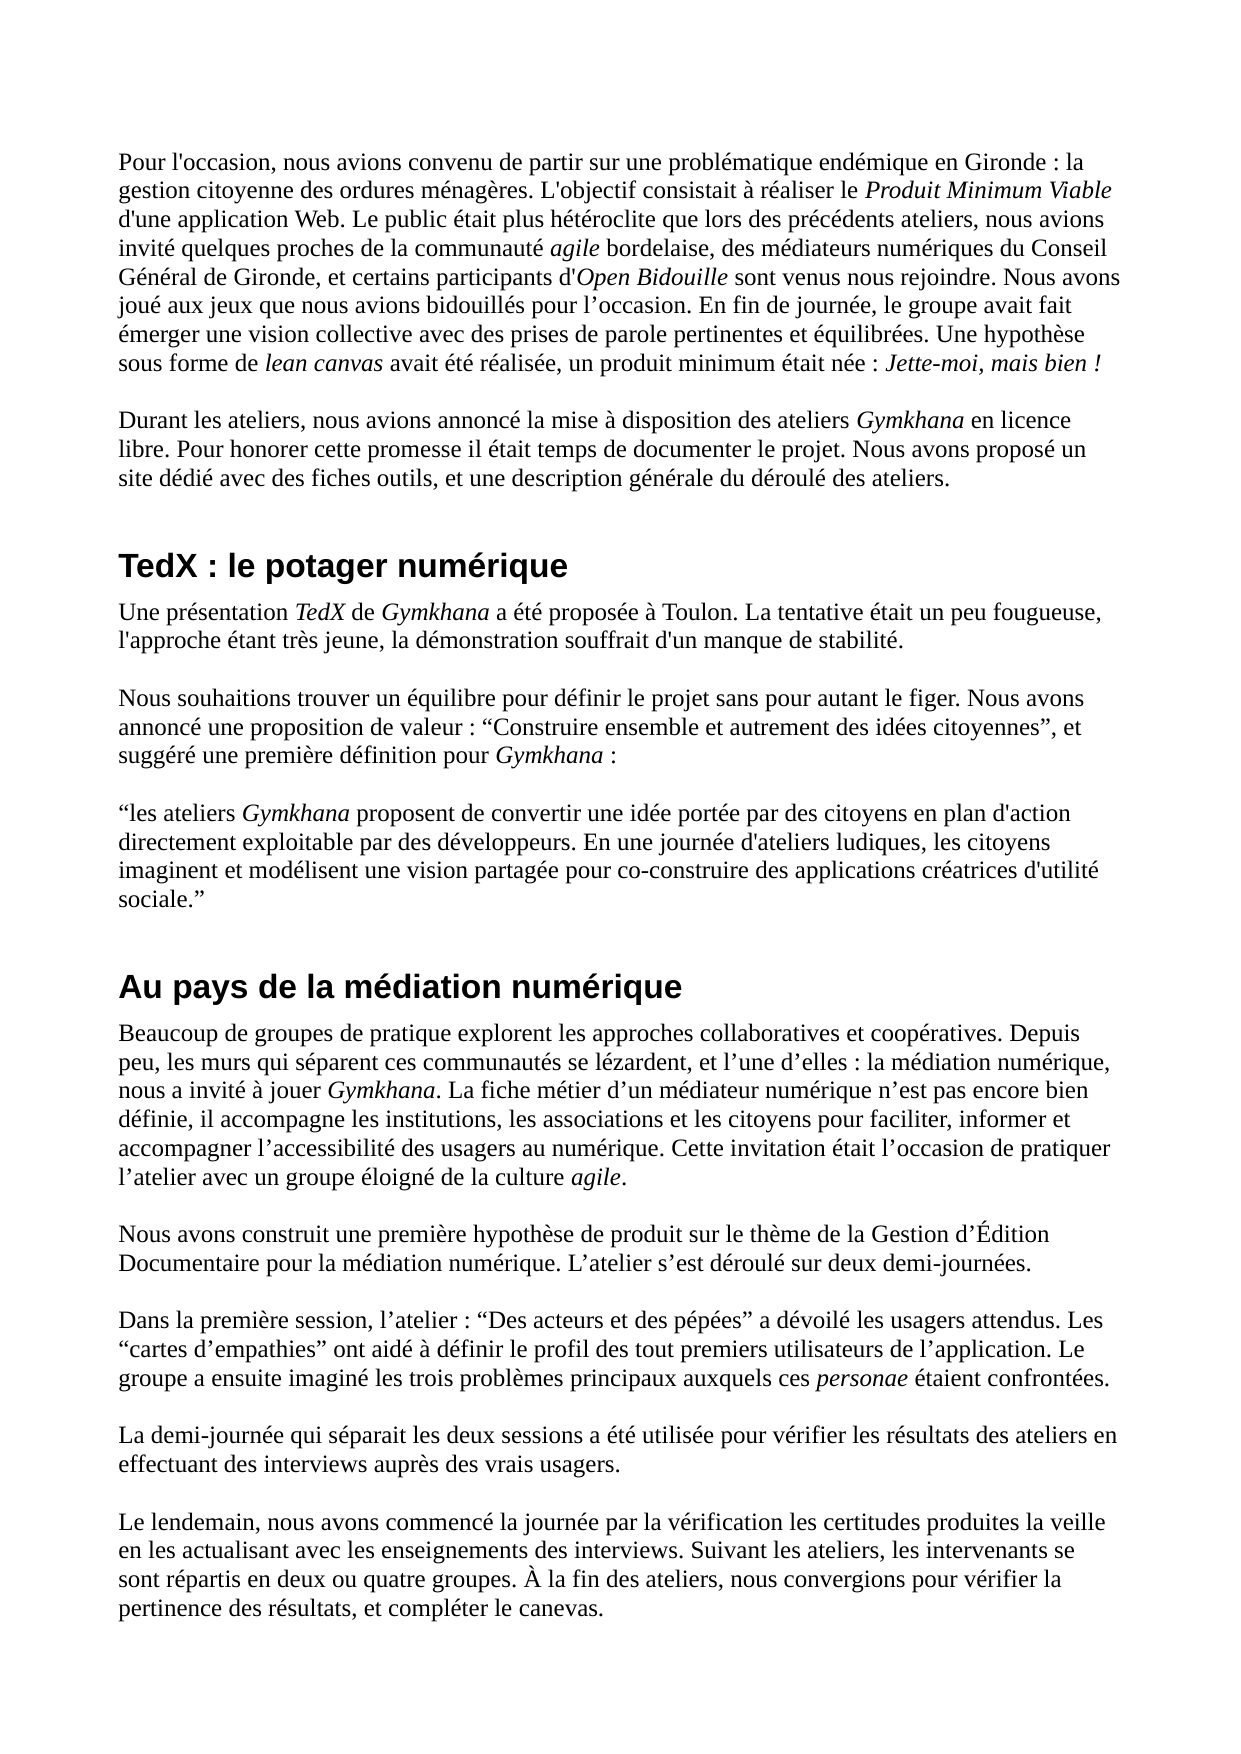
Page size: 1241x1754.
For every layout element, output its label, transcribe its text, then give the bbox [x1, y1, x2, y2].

text Une présentation TedX de Gymkhana a été proposée à Toulon. La tentative était un peu fougueuse, l'approche étant très jeune, la démonstration souffrait d'un manque de stabilité. [118, 597, 1122, 654]
text “les ateliers Gymkhana proposent de convertir une idée portée par des citoyens en plan d'action directement exploitable par des développeurs. En une journée d'ateliers ludiques, les citoyens imaginent et modélisent une vision partagée pour co-construire des applications créatrices d'utilité sociale.” [118, 798, 1122, 913]
text Nous avons construit une première hypothèse de produit sur le thème de la Gestion d’Édition Documentaire pour la médiation numérique. L’atelier s’est déroulé sur deux demi-journées. [118, 1219, 1122, 1277]
subtitle TedX : le potager numérique [118, 546, 1122, 584]
text La demi-journée qui séparait les deux sessions a été utilisée pour vérifier les résultats des ateliers en effectuant des interviews auprès des vrais usagers. [118, 1420, 1122, 1478]
text Dans la première session, l’atelier : “Des acteurs et des pépées” a dévoilé les usagers attendus. Les “cartes d’empathies” ont aidé à définir le profil des tout premiers utilisateurs de l’application. Le groupe a ensuite imaginé les trois problèmes principaux auxquels ces personae étaient confrontées. [118, 1305, 1122, 1392]
text Beaucoup de groupes de pratique explorent les approches collaboratives et coopératives. Depuis peu, les murs qui séparent ces communautés se lézardent, et l’une d’elles : la médiation numérique, nous a invité à jouer Gymkhana. La fiche métier d’un médiateur numérique n’est pas encore bien définie, il accompagne les institutions, les associations et les citoyens pour faciliter, informer et accompagner l’accessibilité des usagers au numérique. Cette invitation était l’occasion de pratiquer l’atelier avec un groupe éloigné de la culture agile. [118, 1018, 1122, 1190]
subtitle Au pays de la médiation numérique [118, 967, 1122, 1005]
text Nous souhaitions trouver un équilibre pour définir le projet sans pour autant le figer. Nous avons annoncé une proposition de valeur : “Construire ensemble et autrement des idées citoyennes”, et suggéré une première définition pour Gymkhana : [118, 683, 1122, 769]
text Pour l'occasion, nous avions convenu de partir sur une problématique endémique en Gironde : la gestion citoyenne des ordures ménagères. L'objectif consistait à réaliser le Produit Minimum Viable d'une application Web. Le public était plus hétéroclite que lors des précédents ateliers, nous avions invité quelques proches de la communauté agile bordelaise, des médiateurs numériques du Conseil Général de Gironde, et certains participants d'Open Bidouille sont venus nous rejoindre. Nous avons joué aux jeux que nous avions bidouillés pour l’occasion. En fin de journée, le groupe avait fait émerger une vision collective avec des prises de parole pertinentes et équilibrées. Une hypothèse sous forme de lean canvas avait été réalisée, un produit minimum était née : Jette-moi, mais bien ! [118, 147, 1122, 377]
text Le lendemain, nous avons commencé la journée par la vérification les certitudes produites la veille en les actualisant avec les enseignements des interviews. Suivant les ateliers, les intervenants se sont répartis en deux ou quatre groupes. À la fin des ateliers, nous convergions pour vérifier la pertinence des résultats, et compléter le canevas. [118, 1507, 1122, 1622]
text Durant les ateliers, nous avions annoncé la mise à disposition des ateliers Gymkhana en licence libre. Pour honorer cette promesse il était temps de documenter le projet. Nous avons proposé un site dédié avec des fiches outils, et une description générale du déroulé des ateliers. [118, 406, 1122, 492]
